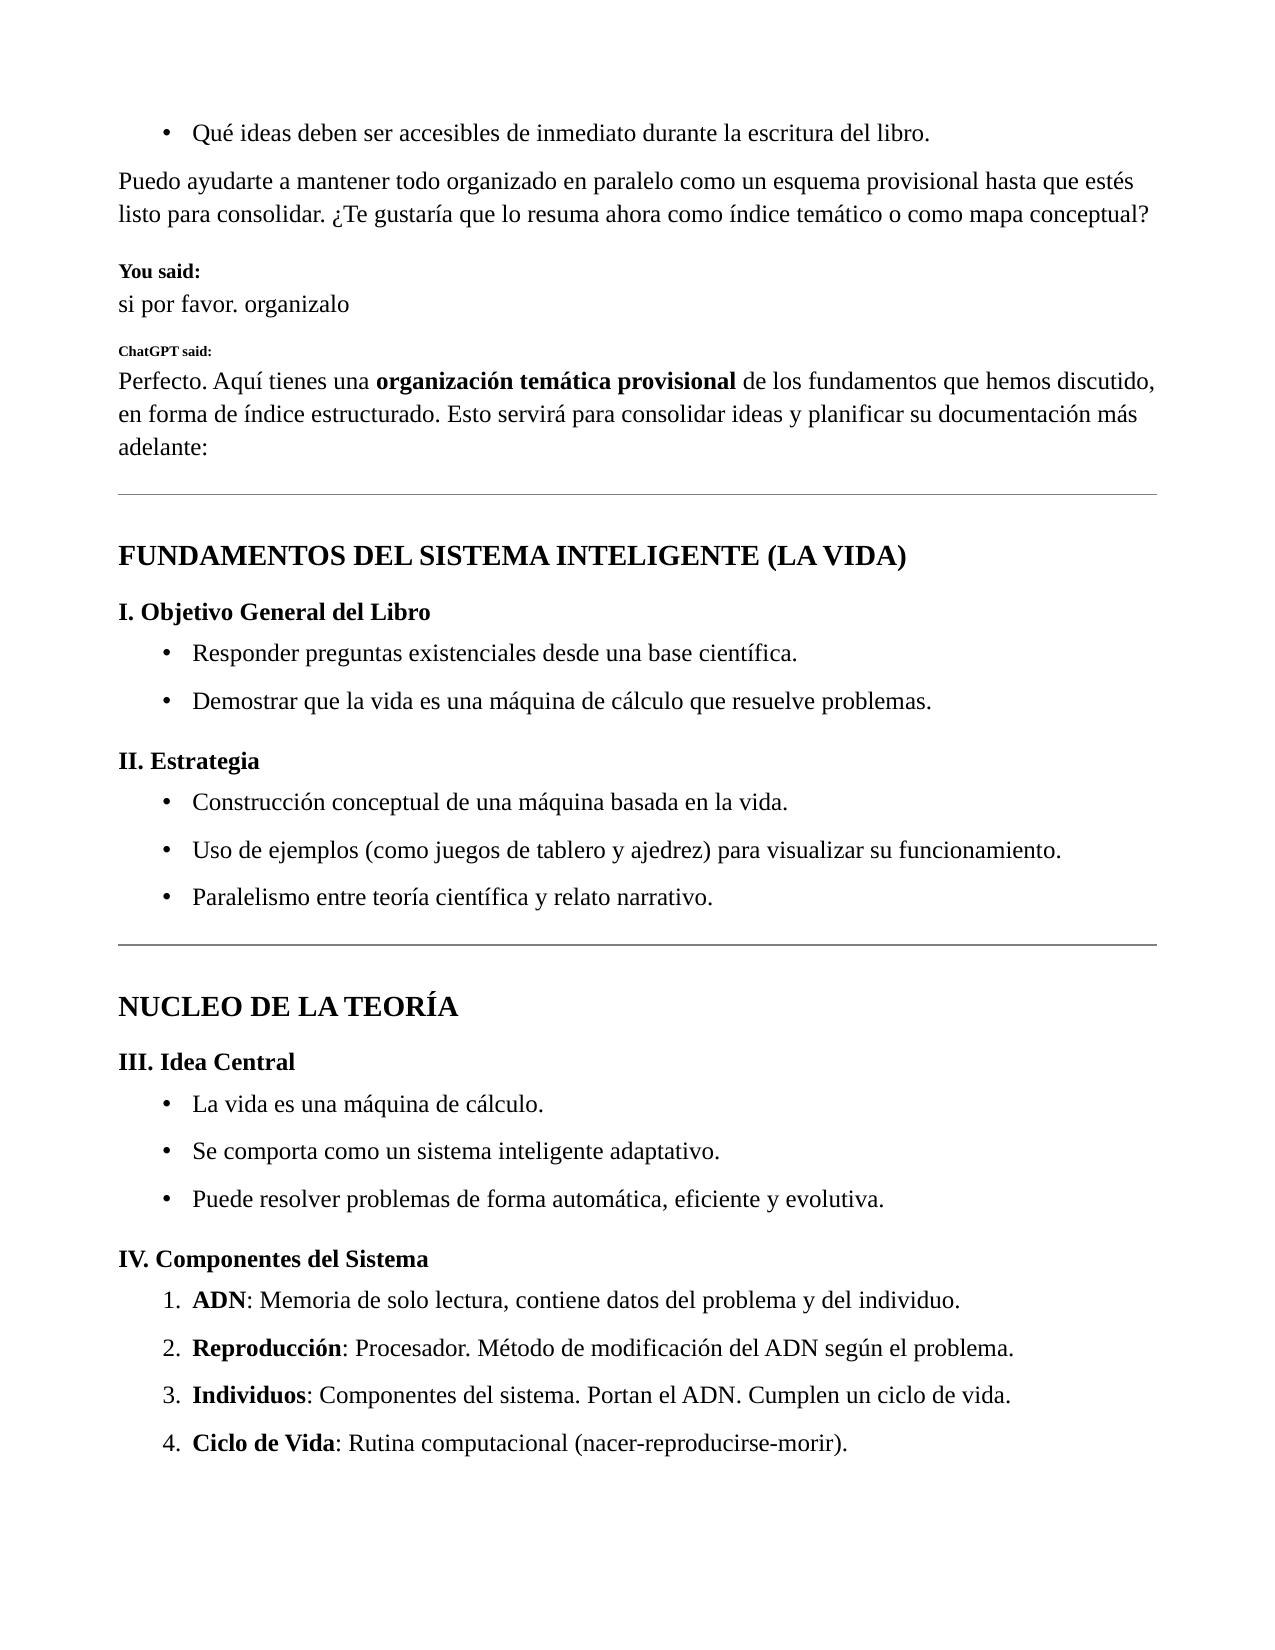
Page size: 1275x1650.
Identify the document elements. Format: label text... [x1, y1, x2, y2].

list Puede resolver problemas de forma automática, eficiente y evolutiva. [162, 1184, 1157, 1213]
subtitle II. Estrategia [118, 746, 1157, 775]
list Construcción conceptual de una máquina basada en la vida. [162, 787, 1157, 816]
list Demostrar que la vida es una máquina de cálculo que resuelve problemas. [162, 686, 1157, 715]
text Puedo ayudarte a mantener todo organizado en paralelo como un esquema provisional hasta que estés listo para consolidar. ¿Te gustaría que lo resuma ahora como índice temático o como mapa conceptual? [118, 166, 1157, 227]
list Responder preguntas existenciales desde una base científica. [162, 638, 1157, 667]
list Se comporta como un sistema inteligente adaptativo. [162, 1136, 1157, 1165]
list Uso de ejemplos (como juegos de tablero y ajedrez) para visualizar su funcionamiento. [162, 835, 1157, 864]
text si por favor. organizalo [118, 289, 1157, 318]
list La vida es una máquina de cálculo. [162, 1089, 1157, 1117]
list Reproducción: Procesador. Método de modificación del ADN según el problema. [162, 1333, 1157, 1362]
list Paralelismo entre teoría científica y relato narrativo. [162, 882, 1157, 911]
subtitle I. Objetivo General del Libro [118, 597, 1157, 626]
subtitle IV. Componentes del Sistema [118, 1244, 1157, 1273]
subtitle III. Idea Central [118, 1047, 1157, 1076]
list Qué ideas deben ser accesibles de inmediato durante la escritura del libro. [162, 118, 1157, 147]
text Perfecto. Aquí tienes una organización temática provisional de los fundamentos que hemos discutido, en forma de índice estructurado. Esto servirá para consolidar ideas y planificar su documentación más adelante: [118, 366, 1157, 461]
list Ciclo de Vida: Rutina computacional (nacer-reproducirse-morir). [162, 1428, 1157, 1457]
subtitle You said: [118, 259, 1157, 283]
list Individuos: Componentes del sistema. Portan el ADN. Cumplen un ciclo de vida. [162, 1381, 1157, 1409]
subtitle ChatGPT said: [118, 343, 1157, 360]
subtitle FUNDAMENTOS DEL SISTEMA INTELIGENTE (LA VIDA) [118, 538, 1157, 572]
subtitle NUCLEO DE LA TEORÍA [118, 989, 1157, 1022]
list ADN: Memoria de solo lectura, contiene datos del problema y del individuo. [162, 1285, 1157, 1314]
